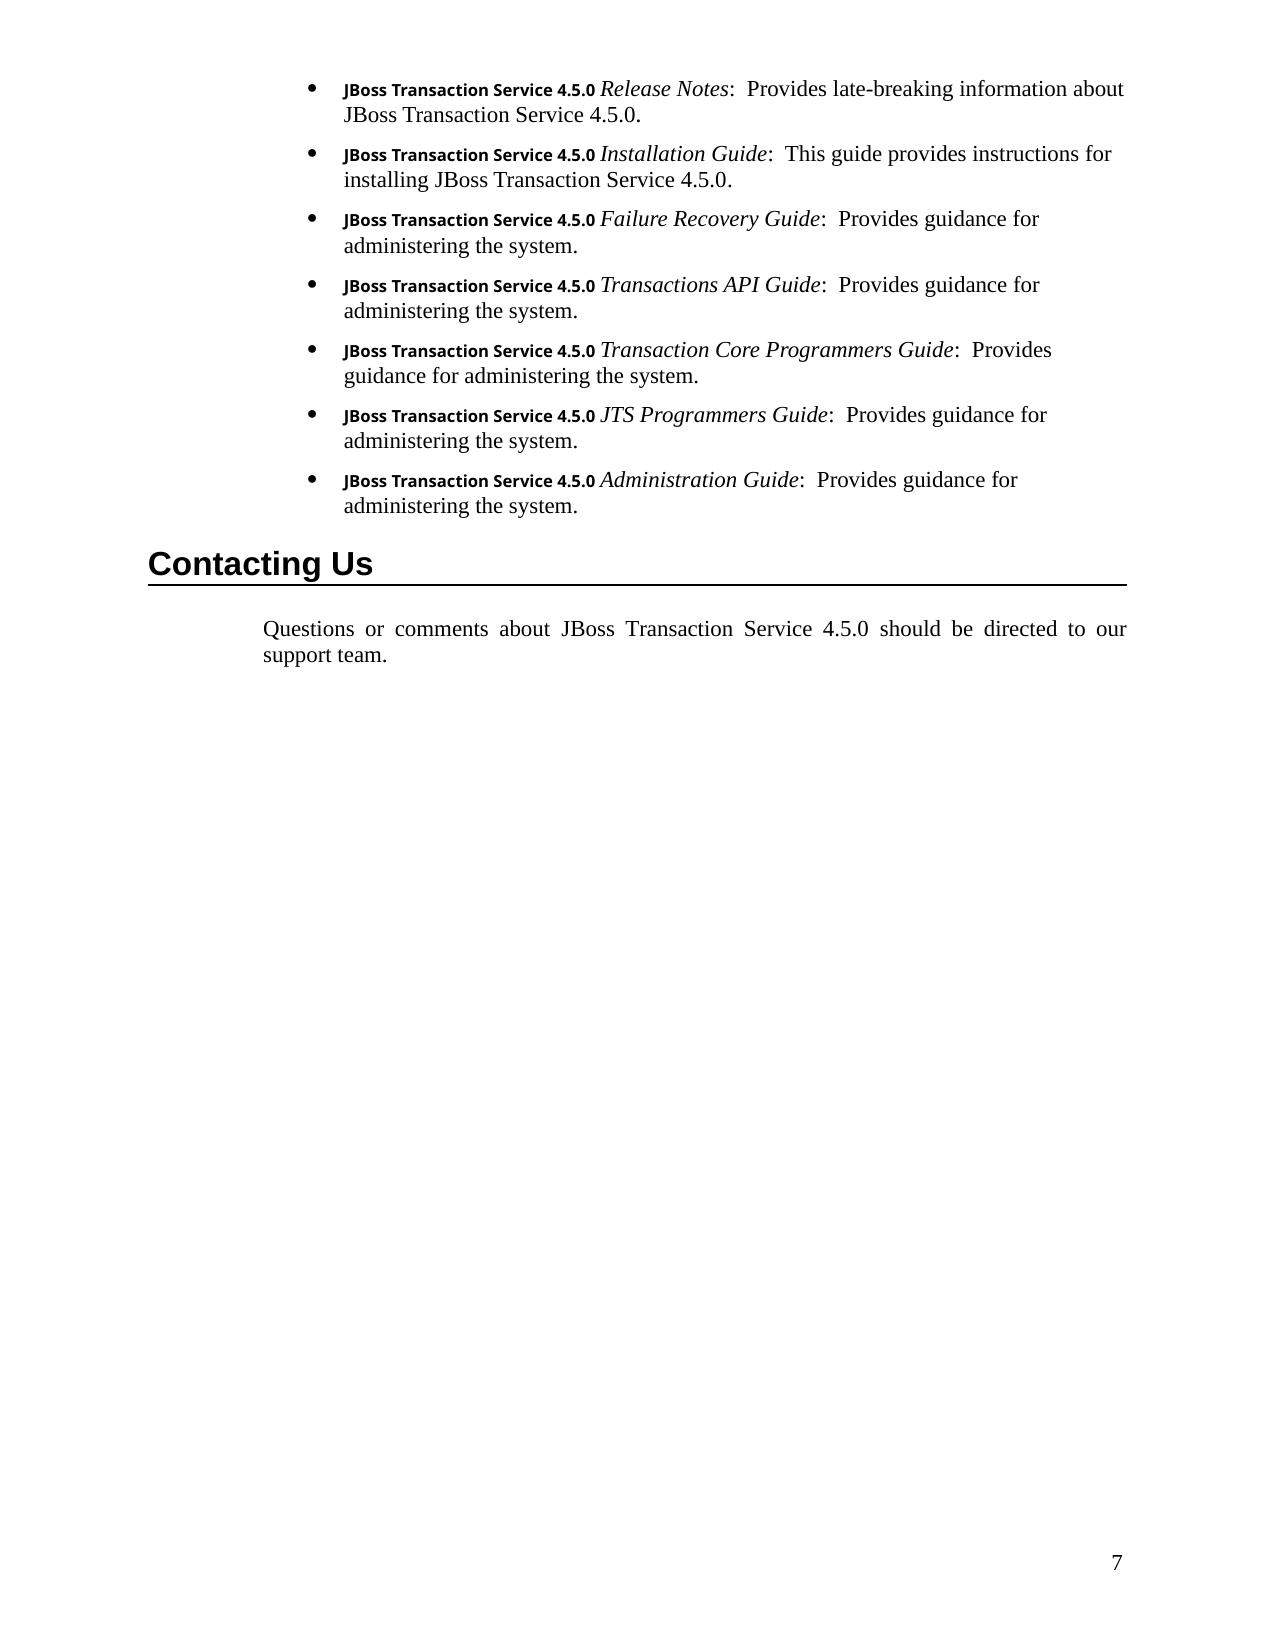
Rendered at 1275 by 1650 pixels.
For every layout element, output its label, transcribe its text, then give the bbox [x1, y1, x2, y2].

list JBoss Transaction Service 4.4.0 Release Notes: Provides late-breaking information about JBoss Transaction Service 4.4.0. [308, 75, 1127, 128]
subtitle Contacting Us [148, 544, 1127, 584]
list JBoss Transaction Service 4.4.0 Installation Guide: This guide provides instructions for installing JBoss Transaction Service 4.4.0. [308, 140, 1127, 193]
list JBoss Transaction Service 4.4.0 Transactions API Guide: Provides guidance for administering the system. [308, 271, 1127, 323]
list JBoss Transaction Service 4.4.0 Failure Recovery Guide: Provides guidance for administering the system. [308, 205, 1127, 258]
list JBoss Transaction Service 4.4.0 Transaction Core Programmers Guide: Provides guidance for administering the system. [308, 336, 1127, 388]
text Questions or comments about JBoss Transaction Service 4.4.0 should be directed to our support team. [263, 615, 1127, 667]
list JBoss Transaction Service 4.4.0 Administration Guide: Provides guidance for administering the system. [308, 466, 1127, 519]
list JBoss Transaction Service 4.4.0 JTS Programmers Guide: Provides guidance for administering the system. [308, 401, 1127, 454]
